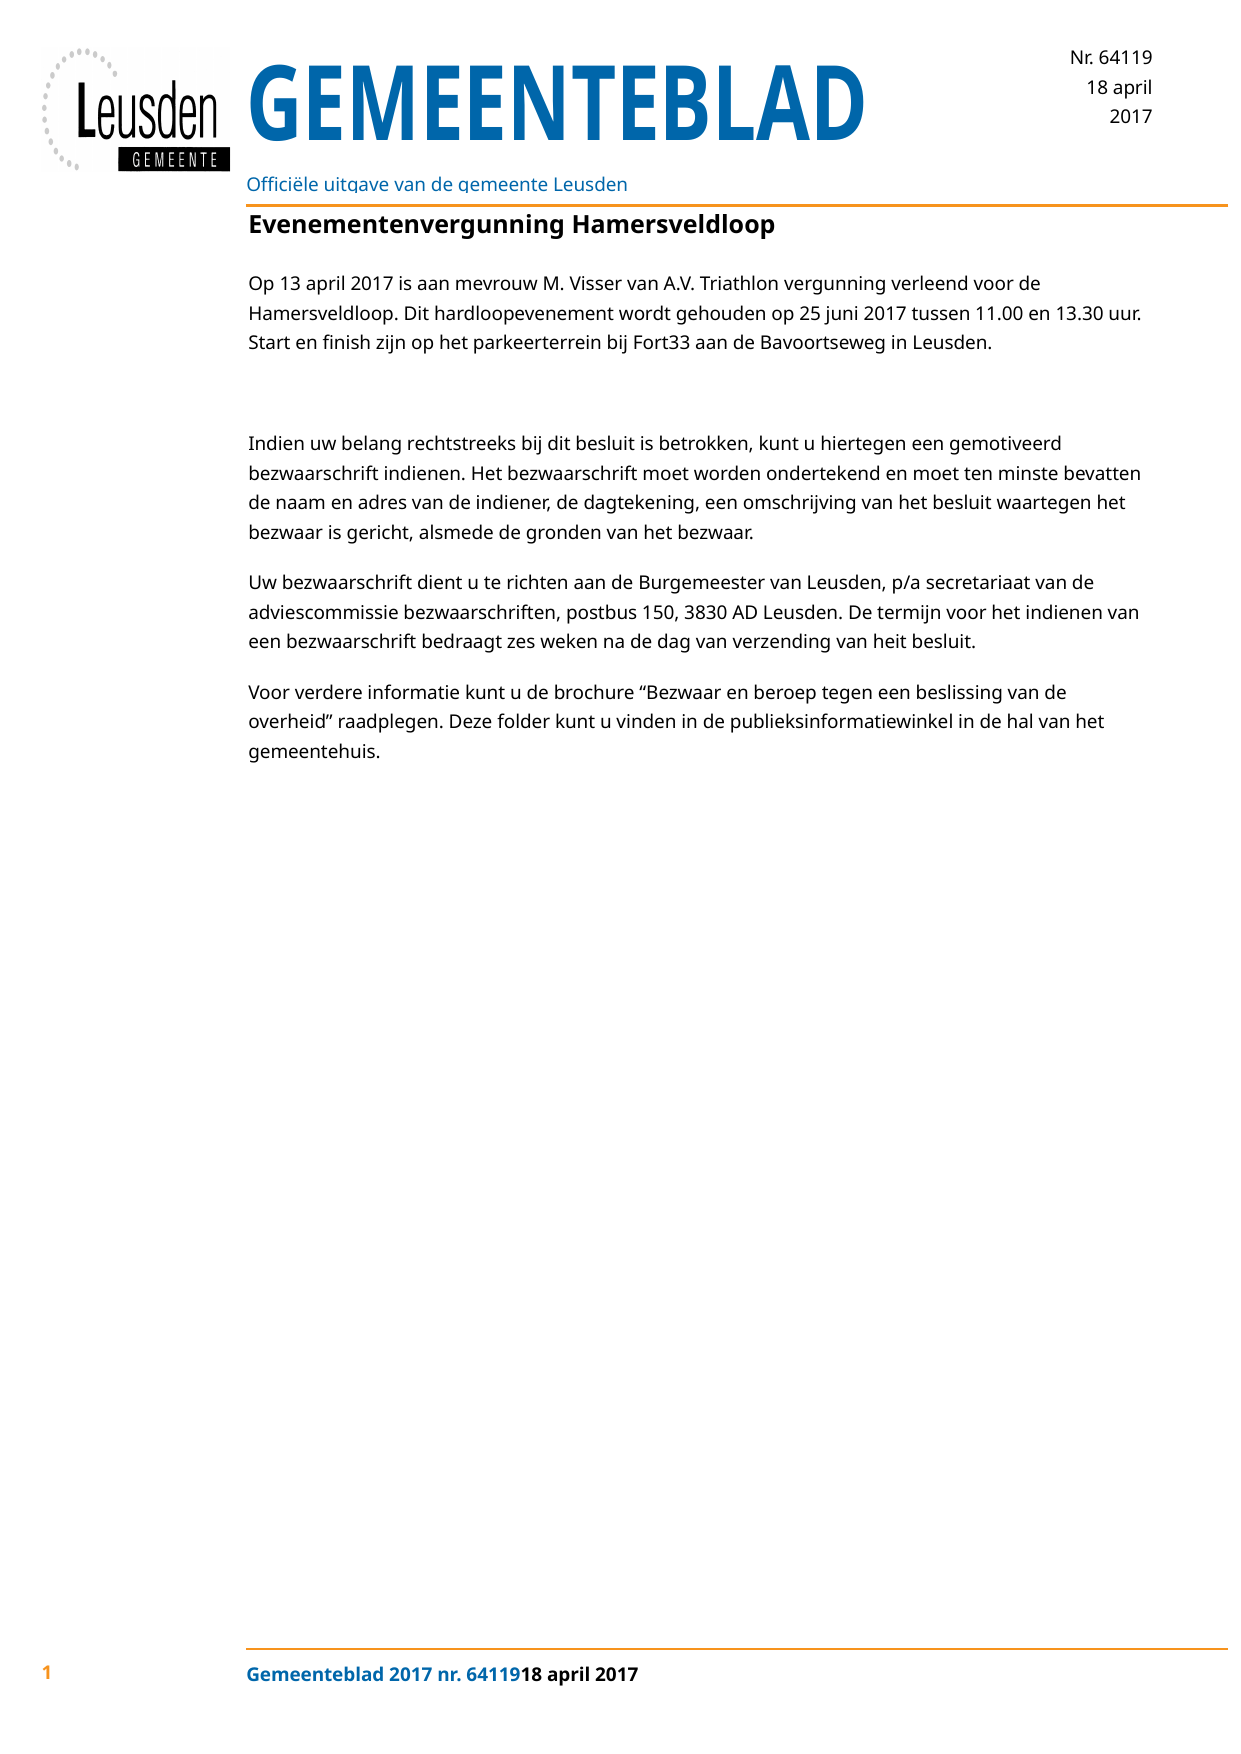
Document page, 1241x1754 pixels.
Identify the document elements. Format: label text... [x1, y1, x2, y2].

text Voor verdere informatie kunt u de brochure “Bezwaar en beroep tegen een beslissing van de overheid” raadplegen. Deze folder kunt u vinden in de publieksinformatiewinkel in de hal van het gemeentehuis. [248, 679, 1152, 764]
text Uw bezwaarschrift dient u te richten aan de Burgemeester van Leusden, p/a secretariaat van de adviescommissie bezwaarschriften, postbus 150, 3830 AD Leusden. De termijn voor het indienen van een bezwaarschrift bedraagt zes weken na de dag van verzending van heit besluit. [248, 569, 1152, 654]
text Indien uw belang rechtstreeks bij dit besluit is betrokken, kunt u hiertegen een gemotiveerd bezwaarschrift indienen. Het bezwaarschrift moet worden ondertekend en moet ten minste bevatten de naam en adres van de indiener, de dagtekening, een omschrijving van het besluit waartegen het bezwaar is gericht, alsmede de gronden van het bezwaar. [248, 430, 1152, 545]
picture [41, 47, 231, 172]
text Evenementenvergunning Hamersveldloop [248, 207, 1152, 241]
text Op 13 april 2017 is aan mevrouw M. Visser van A.V. Triathlon vergunning verleend voor de Hamersveldloop. Dit hardloopevenement wordt gehouden op 25 juni 2017 tussen 11.00 en 13.30 uur. Start en finish zijn op het parkeerterrein bij Fort33 aan de Bavoortseweg in Leusden. [248, 270, 1152, 355]
